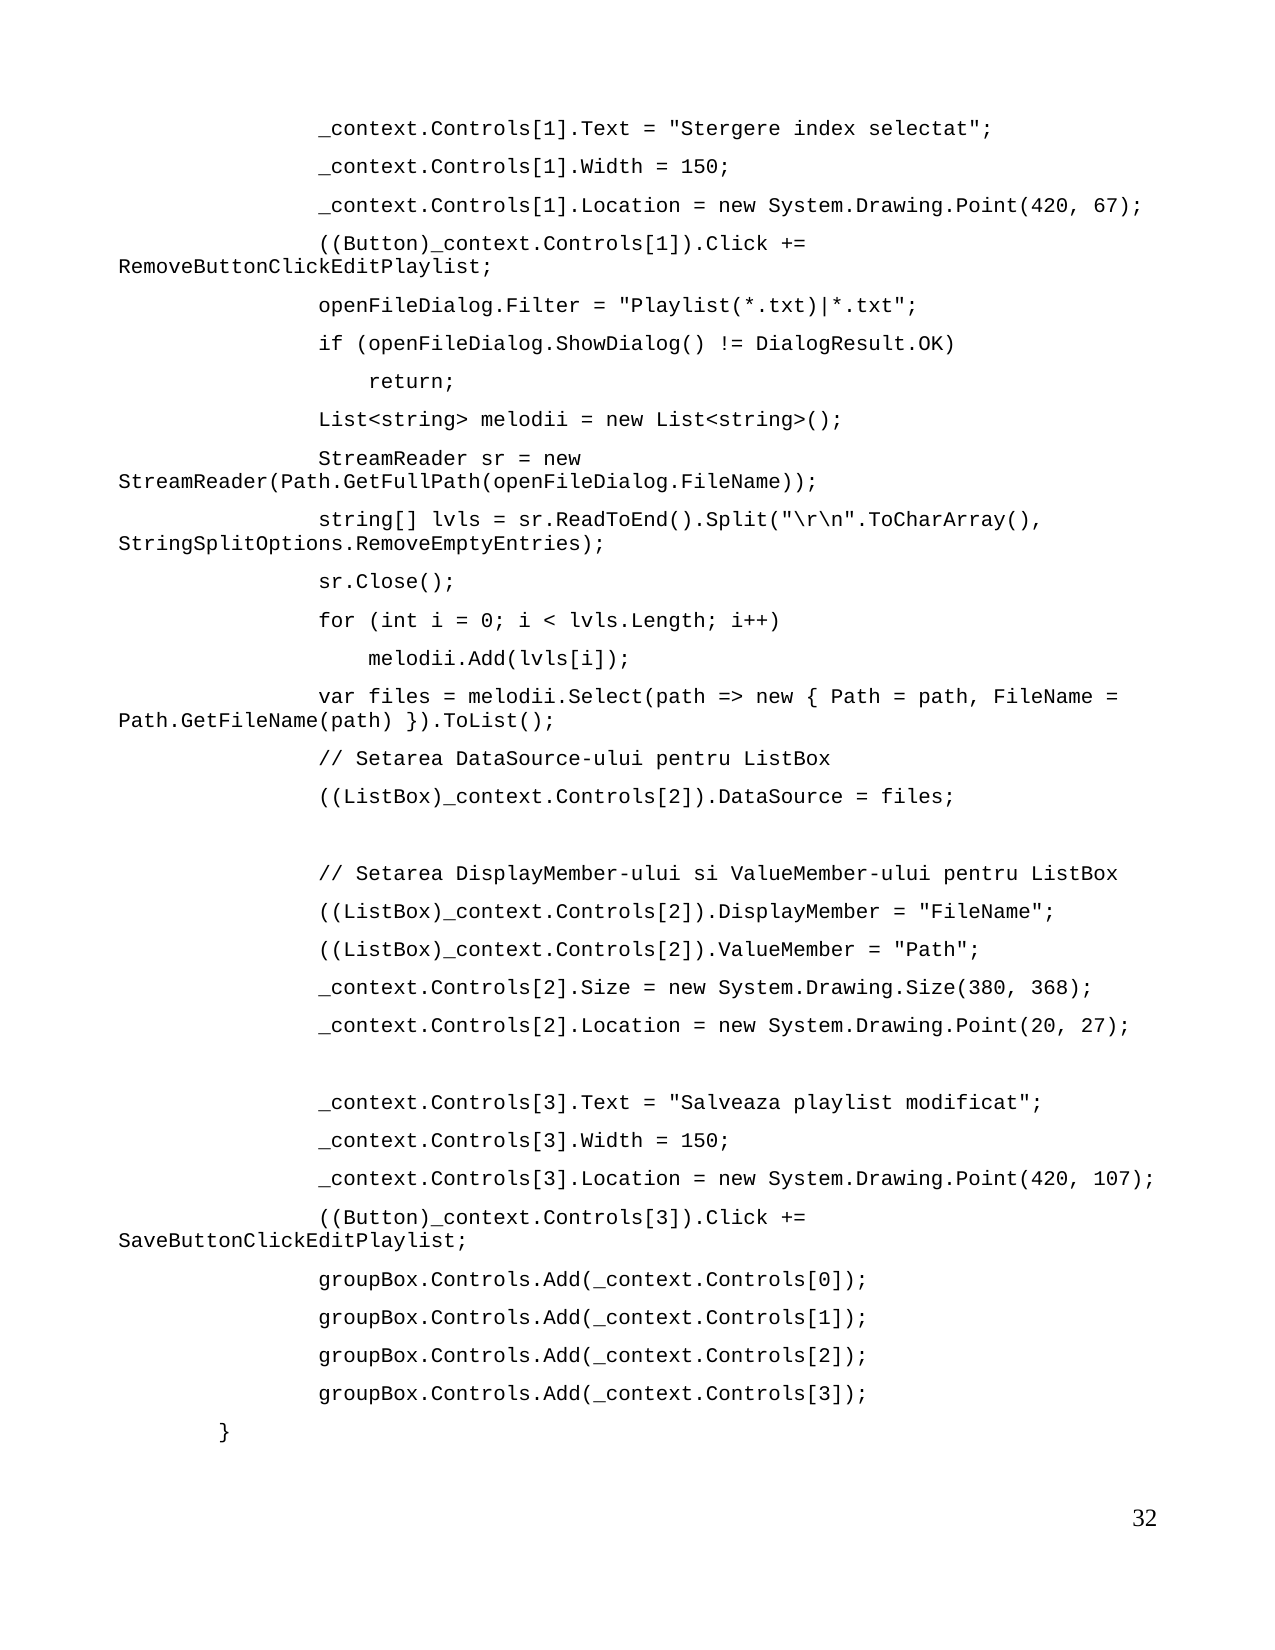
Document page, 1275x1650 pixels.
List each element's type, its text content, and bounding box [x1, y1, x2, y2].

text ((ListBox)_context.Controls[2]).DisplayMember = "FileName"; [118, 901, 1157, 924]
text // Setarea DataSource-ului pentru ListBox [118, 748, 1157, 772]
text string[] lvls = sr.ReadToEnd().Split("\r\n".ToCharArray(), StringSplitOptions.RemoveEmptyEntries); [118, 509, 1157, 557]
text } [118, 1421, 1157, 1445]
text _context.Controls[3].Width = 150; [118, 1130, 1157, 1154]
text StreamReader sr = new StreamReader(Path.GetFullPath(openFileDialog.FileName)); [118, 448, 1157, 495]
text groupBox.Controls.Add(_context.Controls[1]); [118, 1307, 1157, 1330]
text for (int i = 0; i < lvls.Length; i++) [118, 609, 1157, 633]
text _context.Controls[1].Location = new System.Drawing.Point(420, 67); [118, 194, 1157, 218]
text groupBox.Controls.Add(_context.Controls[0]); [118, 1268, 1157, 1292]
text groupBox.Controls.Add(_context.Controls[2]); [118, 1345, 1157, 1369]
text if (openFileDialog.ShowDialog() != DialogResult.OK) [118, 333, 1157, 357]
text // Setarea DisplayMember-ului si ValueMember-ului pentru ListBox [118, 863, 1157, 886]
text return; [118, 371, 1157, 395]
text groupBox.Controls.Add(_context.Controls[3]); [118, 1383, 1157, 1407]
text melodii.Add(lvls[i]); [118, 648, 1157, 671]
text sr.Close(); [118, 571, 1157, 595]
text _context.Controls[3].Location = new System.Drawing.Point(420, 107); [118, 1168, 1157, 1192]
text List<string> melodii = new List<string>(); [118, 409, 1157, 433]
text _context.Controls[1].Text = "Stergere index selectat"; [118, 118, 1157, 142]
text _context.Controls[1].Width = 150; [118, 156, 1157, 180]
text _context.Controls[3].Text = "Salveaza playlist modificat"; [118, 1092, 1157, 1116]
text ((ListBox)_context.Controls[2]).DataSource = files; [118, 786, 1157, 810]
text _context.Controls[2].Location = new System.Drawing.Point(20, 27); [118, 1016, 1157, 1039]
text openFileDialog.Filter = "Playlist(*.txt)|*.txt"; [118, 295, 1157, 318]
text ((ListBox)_context.Controls[2]).ValueMember = "Path"; [118, 939, 1157, 963]
text ((Button)_context.Controls[3]).Click += SaveButtonClickEditPlaylist; [118, 1207, 1157, 1254]
text _context.Controls[2].Size = new System.Drawing.Size(380, 368); [118, 977, 1157, 1001]
text var files = melodii.Select(path => new { Path = path, FileName = Path.GetFileName(path) }).ToList(); [118, 686, 1157, 733]
text ((Button)_context.Controls[1]).Click += RemoveButtonClickEditPlaylist; [118, 233, 1157, 280]
